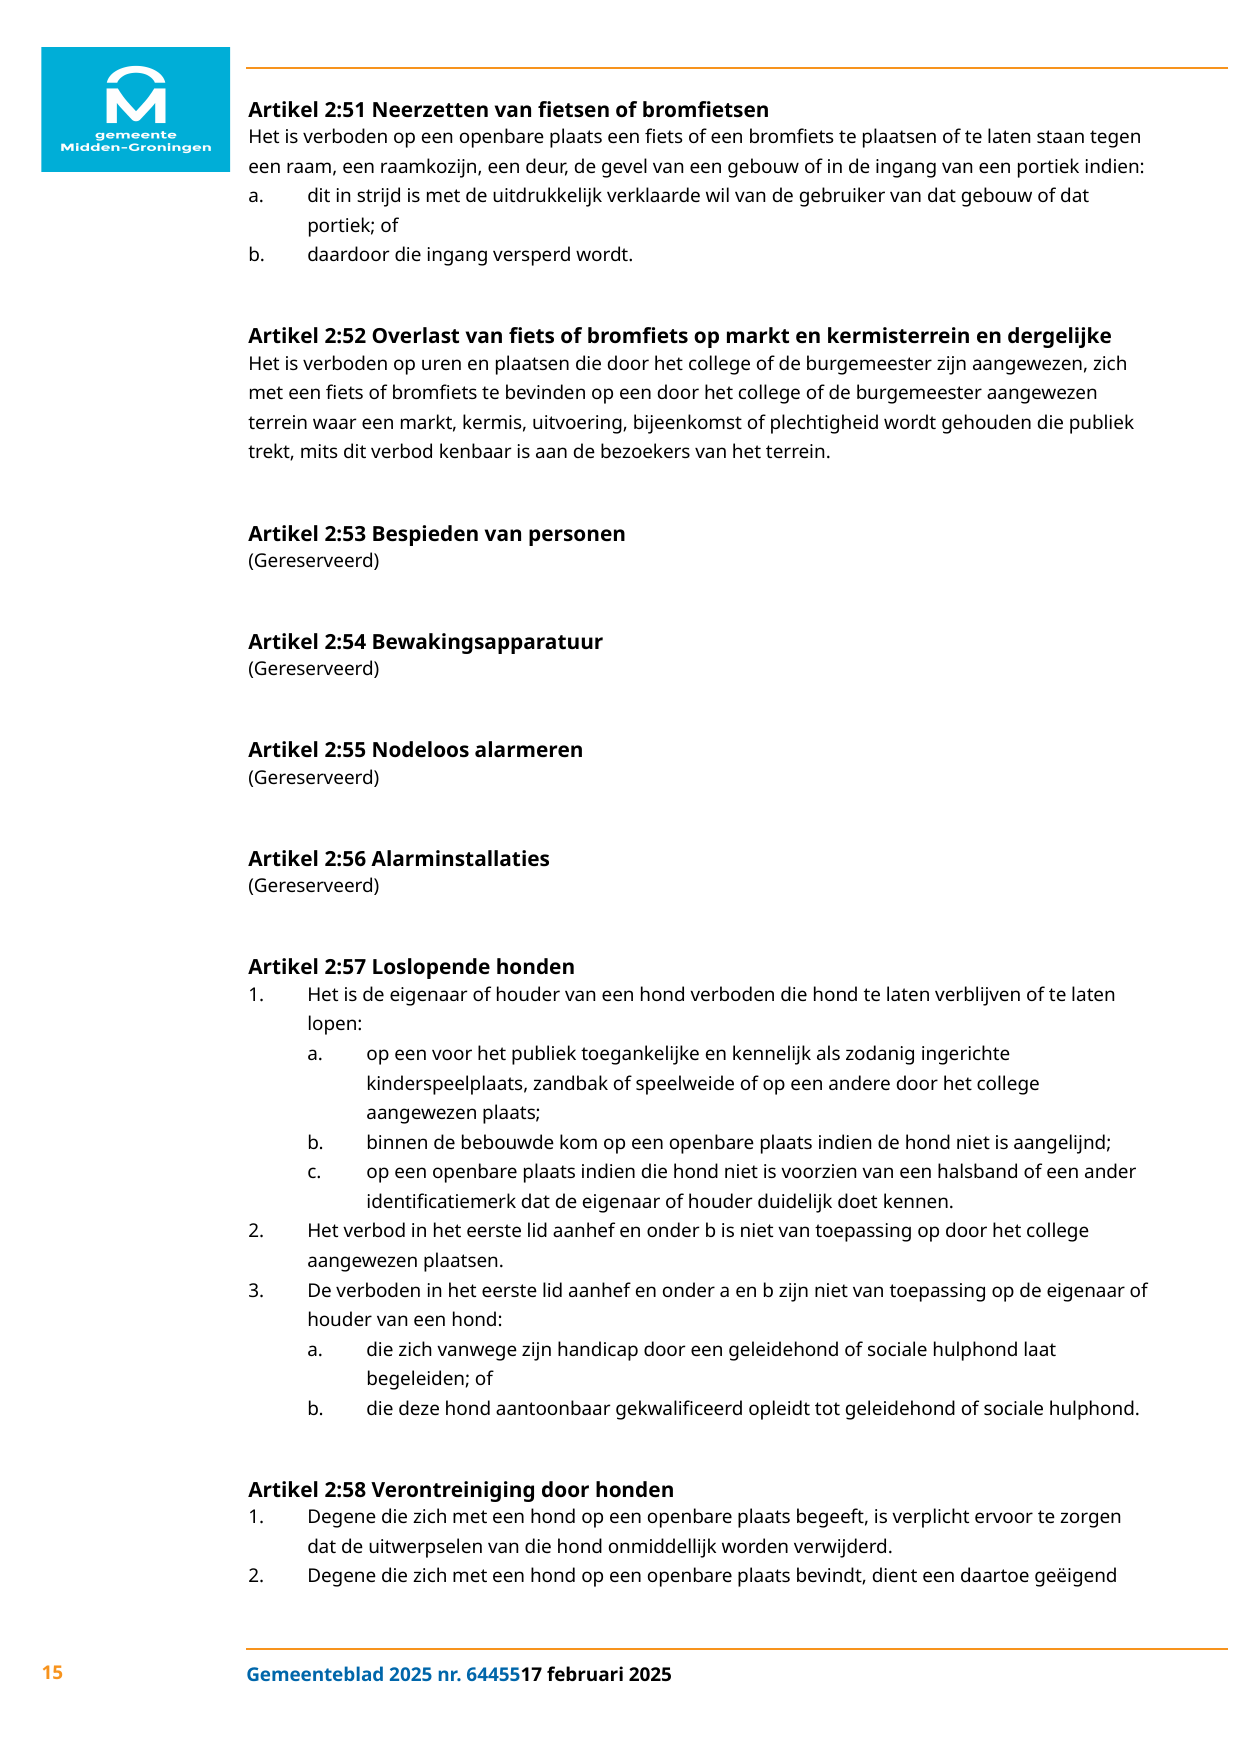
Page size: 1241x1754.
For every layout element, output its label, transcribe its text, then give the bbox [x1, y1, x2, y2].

list Het is de eigenaar of houder van een hond verboden die hond te laten verblijven of te laten lopen: [248, 981, 1152, 1036]
list Het verbod in het eerste lid aanhef en onder b is niet van toepassing op door het college aangewezen plaatsen. [248, 1218, 1152, 1273]
text Artikel 2:57 Loslopende honden [248, 952, 1152, 981]
text Artikel 2:53 Bespieden van personen [248, 519, 1152, 547]
picture [107, 89, 165, 122]
text (Gereserveerd) [248, 656, 1152, 681]
text Het is verboden op een openbare plaats een fiets of een bromfiets te plaatsen of te laten staan tegen een raam, een raamkozijn, een deur, de gevel van een gebouw of in de ingang van een portiek indien: [248, 123, 1152, 178]
list op een openbare plaats indien die hond niet is voorzien van een halsband of een ander identificatiemerk dat de eigenaar of houder duidelijk doet kennen. [307, 1158, 1152, 1214]
text (Gereserveerd) [248, 547, 1152, 573]
picture [108, 66, 164, 82]
list dit in strijd is met de uitdrukkelijk verklaarde wil van de gebruiker van dat gebouw of dat portiek; of [248, 182, 1152, 238]
list De verboden in het eerste lid aanhef en onder a en b zijn niet van toepassing op de eigenaar of houder van een hond: [248, 1277, 1152, 1332]
text Artikel 2:52 Overlast van fiets of bromfiets op markt en kermisterrein en dergelijke [248, 322, 1152, 350]
text (Gereserveerd) [248, 872, 1152, 898]
list Degene die zich met een hond op een openbare plaats begeeft, is verplicht ervoor te zorgen dat de uitwerpselen van die hond onmiddellijk worden verwijderd. [248, 1503, 1152, 1559]
list Degene die zich met een hond op een openbare plaats bevindt, dient een daartoe geëigend [248, 1563, 1152, 1588]
list op een voor het publiek toegankelijke en kennelijk als zodanig ingerichte kinderspeelplaats, zandbak of speelweide of op een andere door het college aangewezen plaats; [307, 1040, 1152, 1125]
text Artikel 2:58 Verontreiniging door honden [248, 1475, 1152, 1503]
picture [184, 146, 190, 153]
list die zich vanwege zijn handicap door een geleidehond of sociale hulphond laat begeleiden; of [307, 1336, 1152, 1391]
text (Gereserveerd) [248, 764, 1152, 790]
list daardoor die ingang versperd wordt. [248, 242, 1152, 267]
text Artikel 2:51 Neerzetten van fietsen of bromfietsen [248, 95, 1152, 123]
text Het is verboden op uren en plaatsen die door het college of de burgemeester zijn aangewezen, zich met een fiets of bromfiets te bevinden op een door het college of de burgemeester aangewezen terrein waar een markt, kermis, uitvoering, bijeenkomst of plechtigheid wordt gehouden die publiek trekt, mits dit verbod kenbaar is aan de bezoekers van het terrein. [248, 350, 1152, 464]
text Artikel 2:55 Nodeloos alarmeren [248, 736, 1152, 764]
text Artikel 2:54 Bewakingsapparatuur [248, 627, 1152, 656]
text Artikel 2:56 Alarminstallaties [248, 844, 1152, 872]
list die deze hond aantoonbaar gekwalificeerd opleidt tot geleidehond of sociale hulphond. [307, 1395, 1152, 1421]
list binnen de bebouwde kom op een openbare plaats indien de hond niet is aangelijnd; [307, 1129, 1152, 1154]
